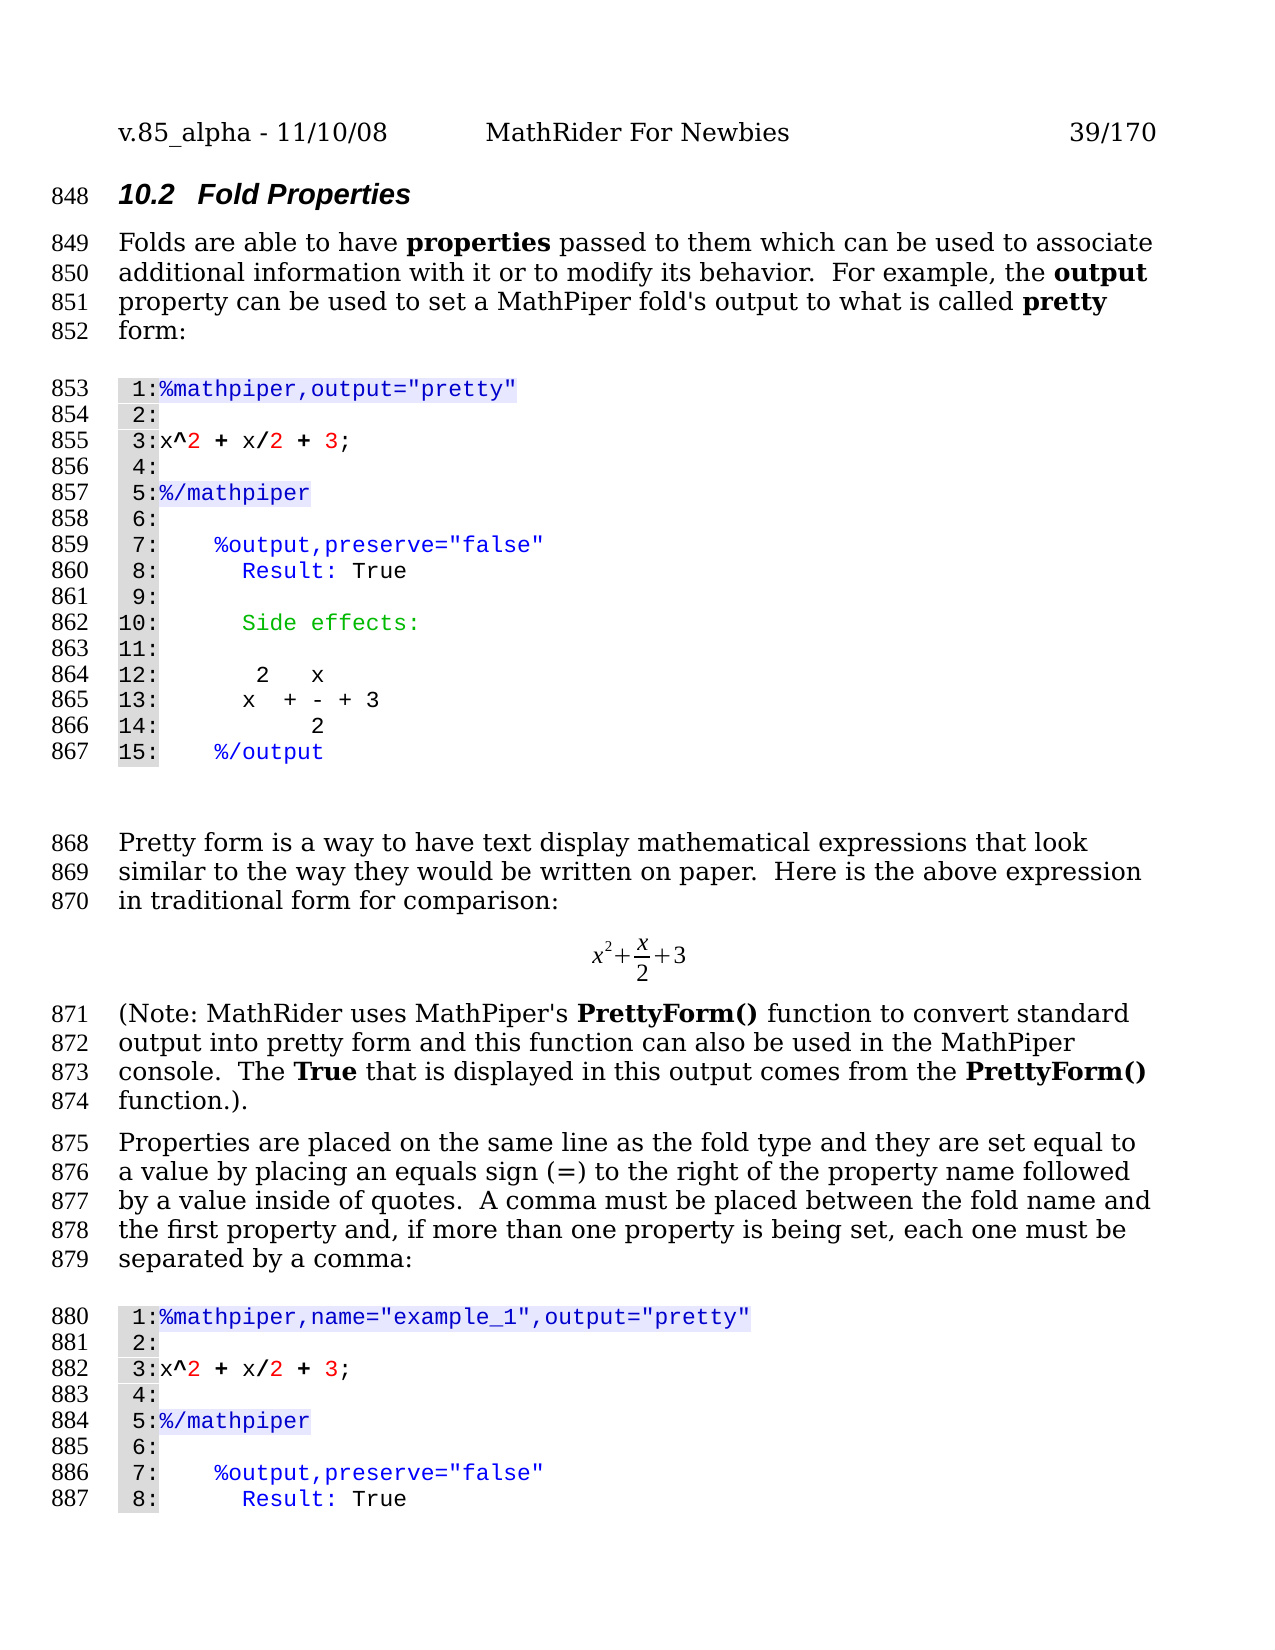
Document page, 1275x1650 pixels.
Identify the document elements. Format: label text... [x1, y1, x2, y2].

text 5:%/mathpiper [118, 481, 1157, 507]
subtitle Fold Properties [118, 177, 1157, 210]
text 6: [118, 507, 1157, 533]
text 8: Result: True [118, 1487, 1157, 1513]
text 7: %output,preserve="false" [118, 1461, 1157, 1487]
text 4: [118, 455, 1157, 481]
text 1:%mathpiper,name="example_1",output="pretty" [118, 1306, 1157, 1332]
text 1:%mathpiper,output="pretty" [118, 378, 1157, 403]
text 6: [118, 1435, 1157, 1461]
text (Note: MathRider uses MathPiper's PrettyForm() function to convert standard output into pretty form and this function can also be used in the MathPiper console. The True that is displayed in this output comes from the PrettyForm() function.). [118, 999, 1157, 1116]
text 5:%/mathpiper [118, 1409, 1157, 1435]
text 9: [118, 585, 1157, 611]
text 2: [118, 403, 1157, 429]
text Folds are able to have properties passed to them which can be used to associate additional information with it or to modify its behavior. For example, the output property can be used to set a MathPiper fold's output to what is called pretty form: [118, 228, 1157, 346]
text Pretty form is a way to have text display mathematical expressions that look similar to the way they would be written on paper. Here is the above expression in traditional form for comparison: [118, 828, 1157, 916]
text 15: %/output [118, 741, 1157, 767]
text 3:x^2 + x/2 + 3; [118, 429, 1157, 455]
text Properties are placed on the same line as the fold type and they are set equal to a value by placing an equals sign (=) to the right of the property name followed by a value inside of quotes. A comma must be placed between the fold name and the first property and, if more than one property is being set, each one must be separated by a comma: [118, 1128, 1157, 1274]
text 2: [118, 1332, 1157, 1357]
text 14: 2 [118, 715, 1157, 741]
text 11: [118, 637, 1157, 663]
text 4: [118, 1383, 1157, 1409]
text 3:x^2 + x/2 + 3; [118, 1357, 1157, 1383]
text 12: 2 x [118, 663, 1157, 689]
text 8: Result: True [118, 559, 1157, 585]
text 10: Side effects: [118, 611, 1157, 637]
text 13: x + - + 3 [118, 689, 1157, 715]
text 7: %output,preserve="false" [118, 533, 1157, 559]
